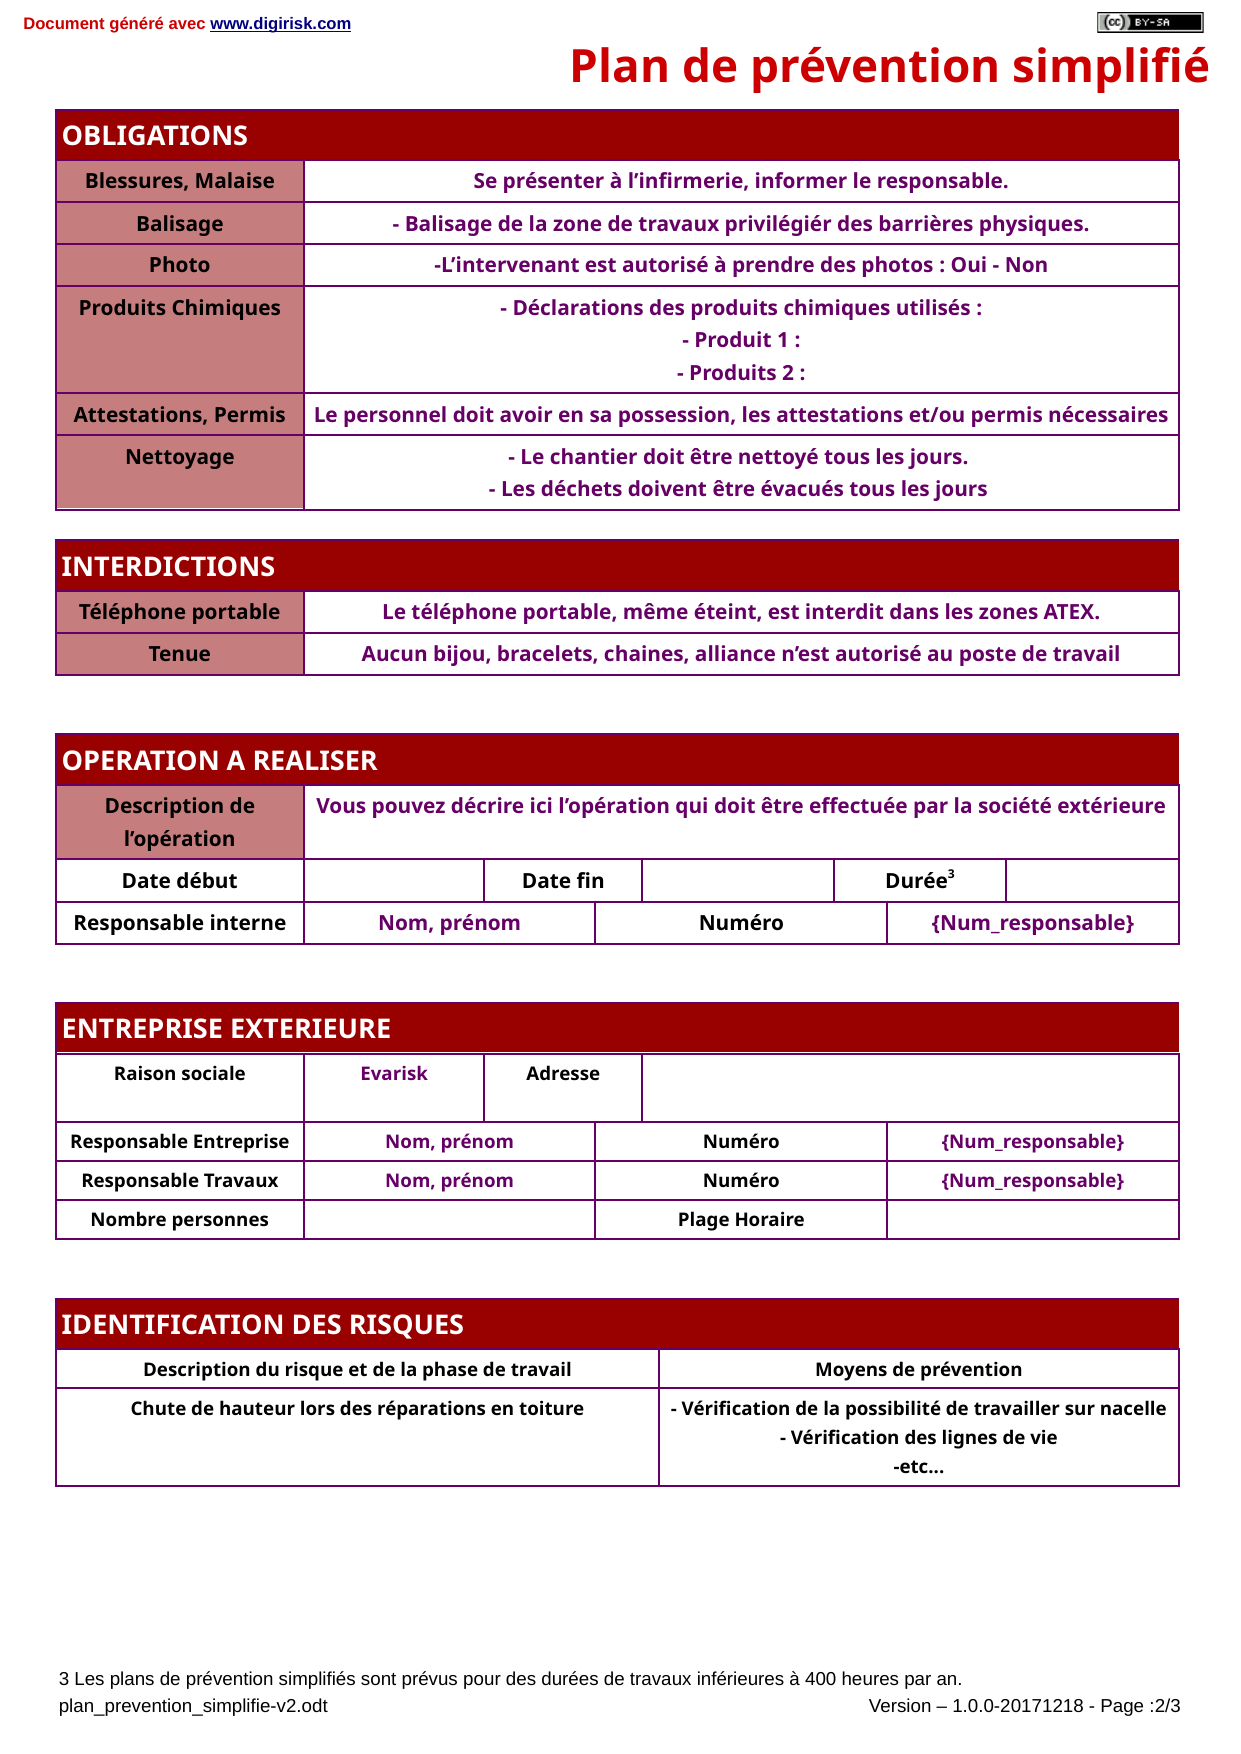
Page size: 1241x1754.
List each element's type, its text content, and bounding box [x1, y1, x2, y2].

table_header OPERATION A REALISER [57, 735, 1179, 784]
table_cell Numéro [596, 903, 886, 942]
table_cell Plage Horaire [596, 1201, 886, 1238]
table_cell Produits Chimiques [57, 287, 303, 392]
table_cell Le téléphone portable, même éteint, est interdit dans les zones ATEX. [305, 592, 1178, 632]
table_cell Se présenter à l’infirmerie, informer le responsable. [305, 161, 1178, 201]
table_header IDENTIFICATION DES RISQUES [57, 1300, 1179, 1348]
table_cell Adresse [485, 1055, 641, 1121]
table_cell Nombre personnes [57, 1201, 303, 1238]
table_cell - Vérification de la possibilité de travailler sur nacelle - Vérification des lignes de vie -etc... [660, 1389, 1178, 1485]
table_cell Vous pouvez décrire ici l’opération qui doit être effectuée par la société extérieure [305, 786, 1178, 858]
table_header INTERDICTIONS [57, 541, 1179, 590]
table_cell Aucun bijou, bracelets, chaines, alliance n’est autorisé au poste de travail [305, 634, 1178, 674]
table_cell [1007, 860, 1178, 901]
table_cell Nom, prénom [305, 1162, 594, 1199]
table_cell [305, 1201, 594, 1238]
table_cell {Num_responsable} [888, 1162, 1178, 1199]
table_cell Evarisk [305, 1055, 483, 1121]
table_cell -L’intervenant est autorisé à prendre des photos : Oui - Non [305, 245, 1178, 285]
table_header ENTREPRISE EXTERIEURE [57, 1004, 1179, 1052]
table_cell Nom, prénom [305, 903, 594, 942]
table_cell - Le chantier doit être nettoyé tous les jours. - Les déchets doivent être évacués tous les jours [305, 436, 1178, 508]
table_cell Responsable Travaux [57, 1162, 303, 1199]
table_cell Tenue [57, 634, 303, 674]
table_cell Balisage [57, 203, 303, 243]
table_header OBLIGATIONS [57, 111, 1179, 159]
table_cell Raison sociale [57, 1055, 303, 1121]
table_cell Chute de hauteur lors des réparations en toiture [57, 1389, 658, 1485]
table_cell [888, 1201, 1178, 1238]
table_cell [305, 860, 483, 901]
table_cell Responsable Entreprise [57, 1123, 303, 1160]
table_cell Moyens de prévention [660, 1350, 1178, 1387]
table_cell Description de l’opération [57, 786, 303, 858]
table_cell Attestations, Permis [57, 394, 303, 434]
table_cell {Num_responsable} [888, 903, 1178, 942]
table_cell - Déclarations des produits chimiques utilisés : - Produit 1 : - Produits 2 : [305, 287, 1178, 392]
table_cell Téléphone portable [57, 592, 303, 632]
table_cell Responsable interne [57, 903, 303, 942]
table_cell Durée [835, 860, 1005, 901]
table_cell Photo [57, 245, 303, 285]
table_cell Nom, prénom [305, 1123, 594, 1160]
table_cell Numéro [596, 1162, 886, 1199]
table_cell - Balisage de la zone de travaux privilégiér des barrières physiques. [305, 203, 1178, 243]
table_cell {Num_responsable} [888, 1123, 1178, 1160]
table_cell Numéro [596, 1123, 886, 1160]
table_cell Blessures, Malaise [57, 161, 303, 201]
table_cell Description du risque et de la phase de travail [57, 1350, 658, 1387]
table_cell Date début [57, 860, 303, 901]
table_cell Nettoyage [57, 436, 303, 508]
picture [1097, 12, 1204, 33]
table_cell Le personnel doit avoir en sa possession, les attestations et/ou permis nécessaires [305, 394, 1178, 434]
table_cell [643, 860, 833, 901]
table_cell Date fin [485, 860, 641, 901]
table_cell [643, 1055, 1178, 1121]
